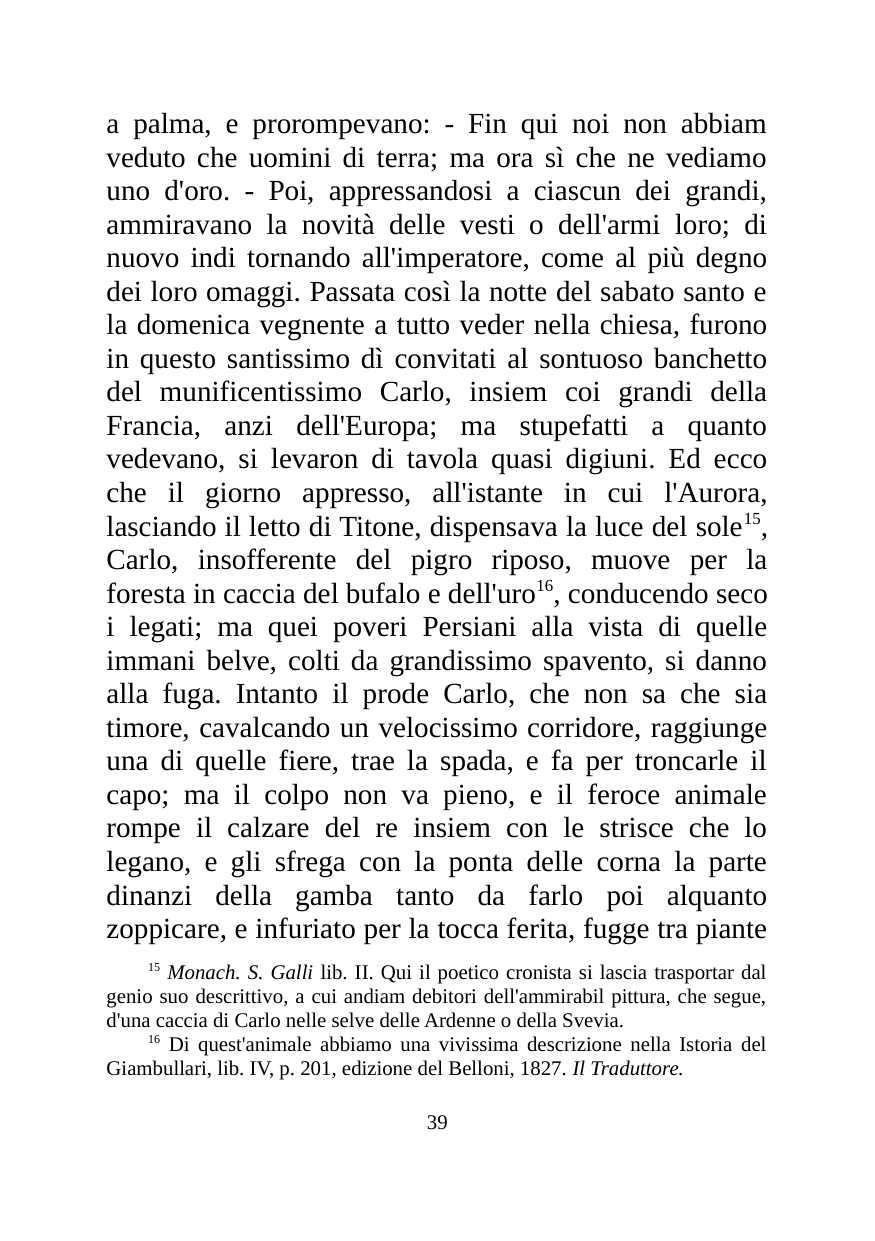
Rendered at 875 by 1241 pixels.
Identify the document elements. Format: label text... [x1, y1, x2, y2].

text Monach. S. Galli lib. II. Qui il poetico cronista si lascia trasportar dal genio suo descrittivo, a cui andiam debitori dell'ammirabil pittura, che segue, d'una caccia di Carlo nelle selve delle Ardenne o della Svevia. [106, 960, 768, 1032]
text a palma, e prorompevano: - Fin qui noi non abbiam veduto che uomini di terra; ma ora sì che ne vediamo uno d'oro. - Poi, appressandosi a ciascun dei grandi, ammiravano la novità delle vesti o dell'armi loro; di nuovo indi tornando all'imperatore, come al più degno dei loro omaggi. Passata così la notte del sabato santo e la domenica vegnente a tutto veder nella chiesa, furono in questo santissimo dì convitati al sontuoso banchetto del munificentissimo Carlo, insiem coi grandi della Francia, anzi dell'Europa; ma stupefatti a quanto vedevano, si levaron di tavola quasi digiuni. Ed ecco che il giorno appresso, all'istante in cui l'Aurora, lasciando il letto di Titone, dispensava la luce del sole, Carlo, insofferente del pigro riposo, muove per la foresta in caccia del bufalo e dell'uro, conducendo seco i legati; ma quei poveri Persiani alla vista di quelle immani belve, colti da grandissimo spavento, si danno alla fuga. Intanto il prode Carlo, che non sa che sia timore, cavalcando un velocissimo corridore, raggiunge una di quelle fiere, trae la spada, e fa per troncarle il capo; ma il colpo non va pieno, e il feroce animale rompe il calzare del re insiem con le strisce che lo legano, e gli sfrega con la ponta delle corna la parte dinanzi della gamba tanto da farlo poi alquanto zoppicare, e infuriato per la tocca ferita, fugge tra piante [106, 106, 768, 945]
text Di quest'animale abbiamo una vivissima descrizione nella Istoria del Giambullari, lib. IV, p. 201, edizione del Belloni, 1827. Il Traduttore. [106, 1032, 768, 1080]
